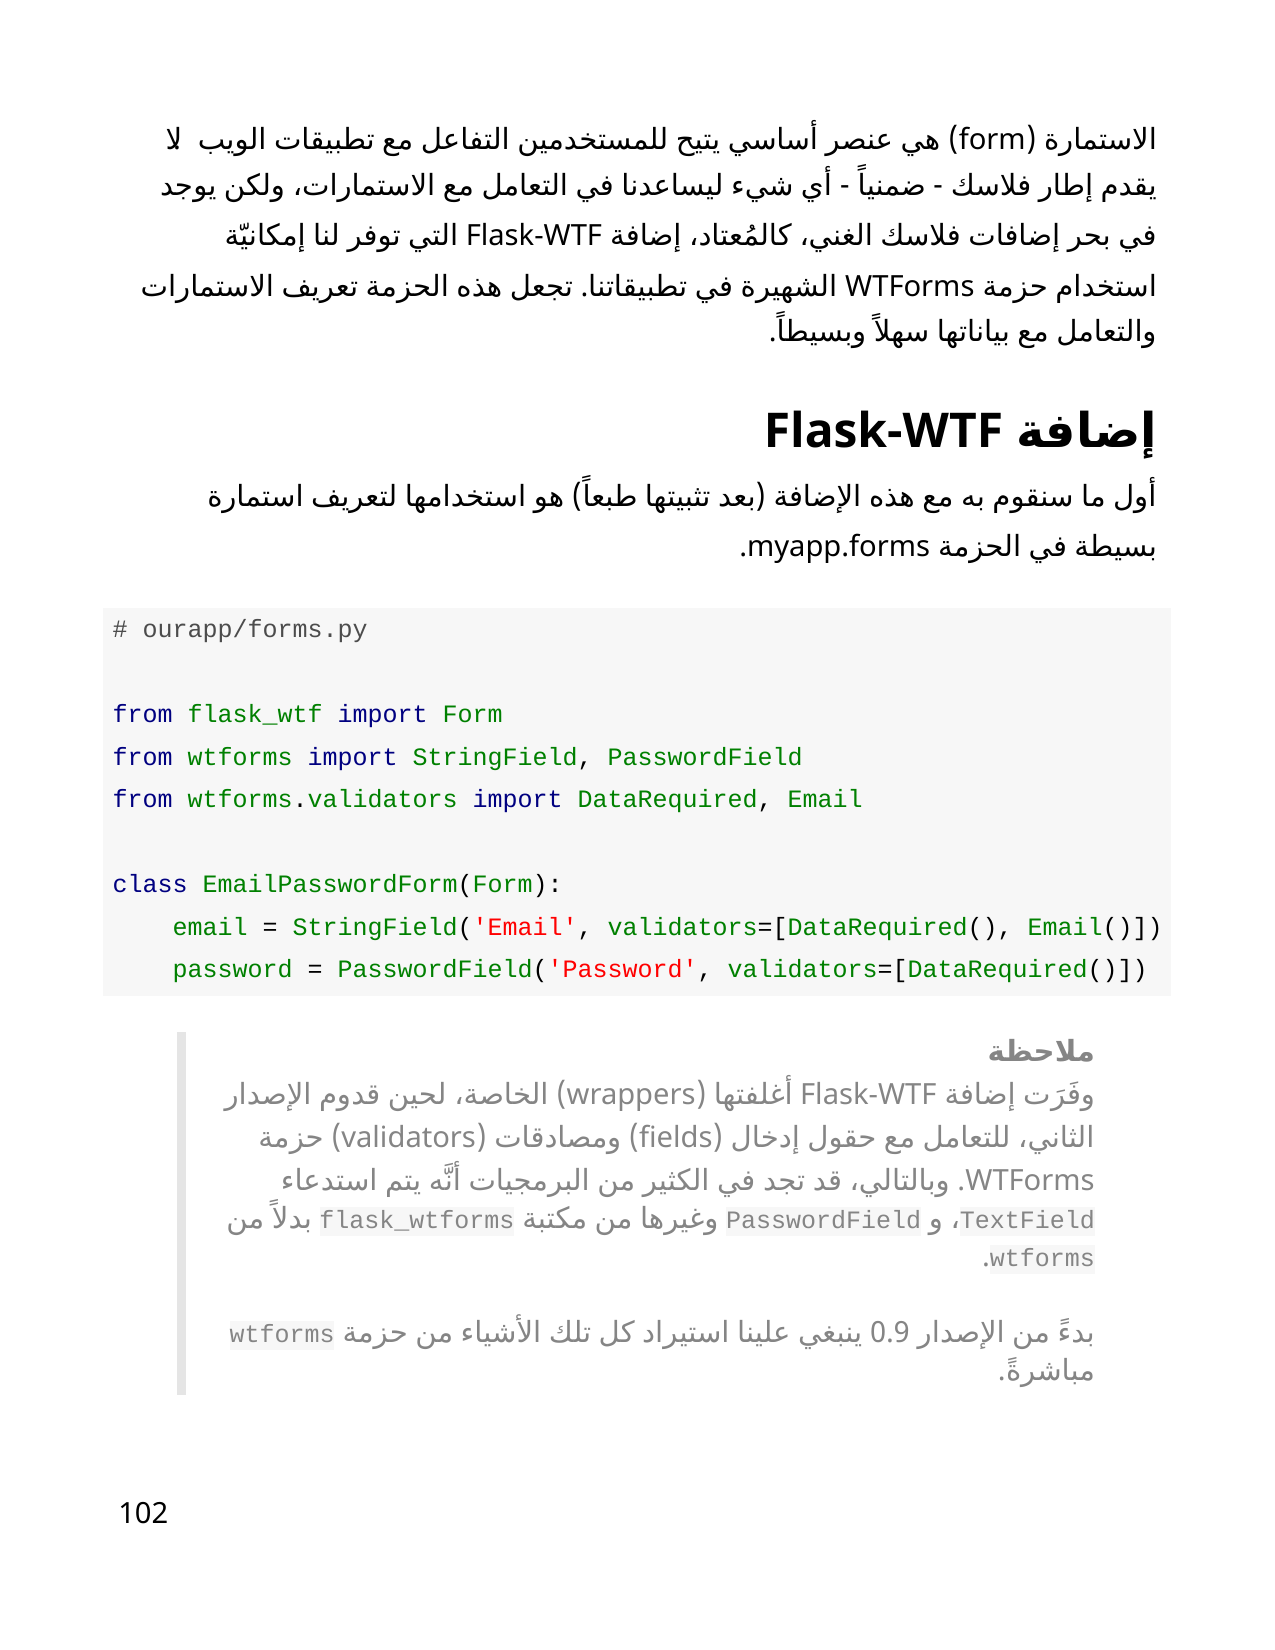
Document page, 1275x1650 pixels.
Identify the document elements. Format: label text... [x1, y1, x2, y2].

subtitle إضافة Flask-WTF [118, 397, 1157, 467]
text الاستمارة (form) هي عنصر أساسي يتيح للمستخدمين التفاعل مع تطبيقات الويب. لا يقدم إطار فلاسك - ضمنياً - أي شيء ليساعدنا في التعامل مع الاستمارات، ولكن يوجد في بحر إضافات فلاسك الغني، كالمُعتاد، إضافة Flask-WTF التي توفر لنا إمكانيّة استخدام حزمة WTForms الشهيرة في تطبيقاتنا. تجعل هذه الحزمة تعريف الاستمارات والتعامل مع بياناتها سهلاً وبسيطاً. [118, 118, 1157, 354]
text أول ما سنقوم به مع هذه الإضافة (بعد تثبيتها طبعاً) هو استخدامها لتعريف استمارة بسيطة في الحزمة myapp.forms. [118, 480, 1157, 569]
text class EmailPasswordForm(Form): [112, 872, 1163, 900]
text from wtforms.validators import DataRequired, Email [112, 787, 1163, 815]
text ملاحظة وفَرَت إضافة Flask-WTF أغلفتها (wrappers) الخاصة، لحين قدوم الإصدار الثاني، للتعامل مع حقول إدخال (fields) ومصادقات (validators) حزمة WTForms. وبالتالي، قد تجد في الكثير من البرمجيات أنَّه يتم استدعاء TextField، و PasswordField وغيرها من مكتبة flask_wtforms بدلاً من wtforms. بدءً من الإصدار 0.9 ينبغي علينا استيراد كل تلك الأشياء من حزمة wtforms مباشرةً. [186, 1032, 1098, 1395]
text email = StringField('Email', validators=[DataRequired(), Email()]) [112, 914, 1163, 943]
text from wtforms import StringField, PasswordField [112, 744, 1163, 773]
text from flask_wtf import Form [112, 702, 1163, 730]
text # ourapp/forms.py [112, 617, 1163, 645]
text password = PasswordField('Password', validators=[DataRequired()]) [112, 957, 1163, 985]
